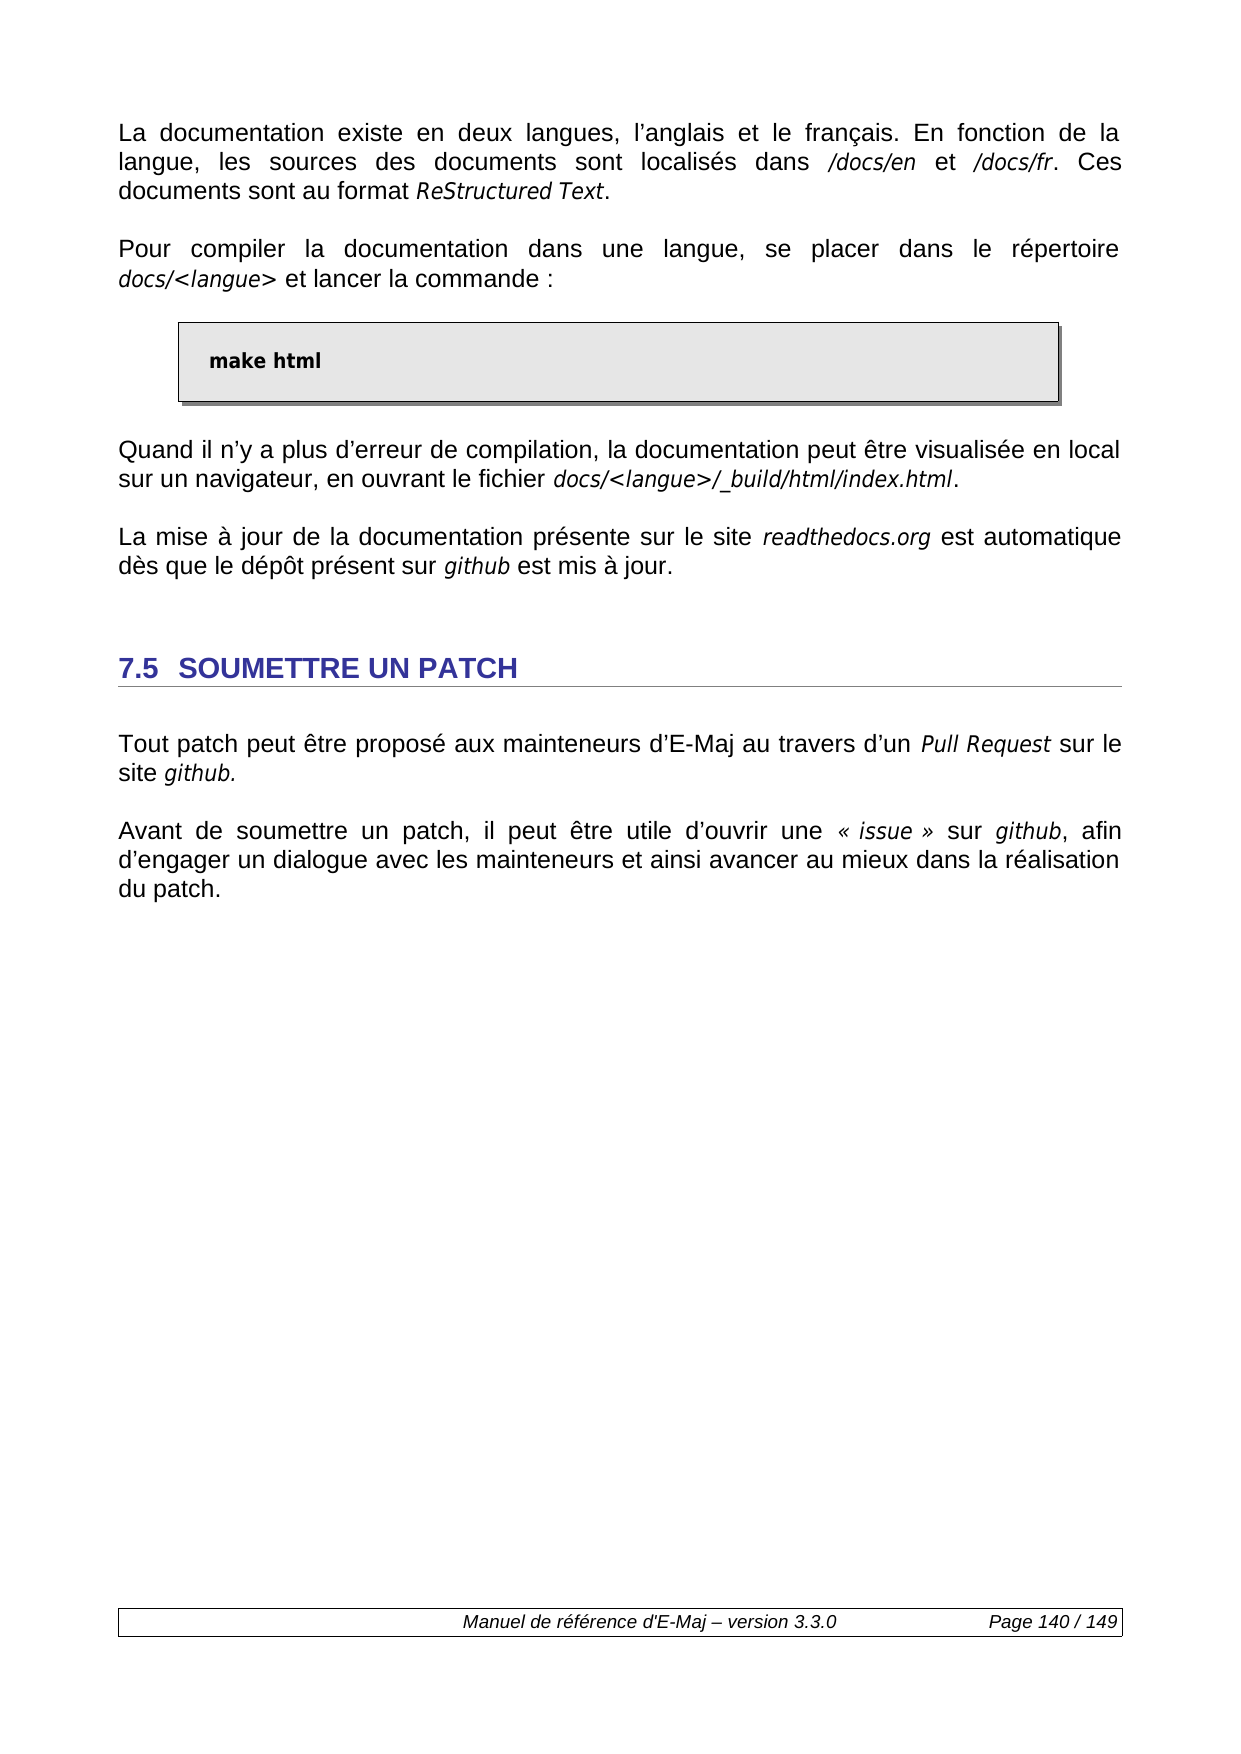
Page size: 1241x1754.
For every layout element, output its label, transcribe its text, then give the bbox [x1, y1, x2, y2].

text Avant de soumettre un patch, il peut être utile d’ouvrir une « issue » sur github, afin d’engager un dialogue avec les mainteneurs et ainsi avancer au mieux dans la réalisation du patch. [118, 816, 1122, 903]
subtitle Soumettre un patch [118, 651, 1122, 686]
text La documentation existe en deux langues, l’anglais et le français. En fonction de la langue, les sources des documents sont localisés dans /docs/en et /docs/fr. Ces documents sont au format ReStructured Text. [118, 118, 1122, 205]
text make html [179, 346, 1058, 371]
text Quand il n’y a plus d’erreur de compilation, la documentation peut être visualisée en local sur un navigateur, en ouvrant le fichier docs/<langue>/_build/html/index.html. [118, 435, 1122, 493]
text Tout patch peut être proposé aux mainteneurs d’E-Maj au travers d’un Pull Request sur le site github. [118, 729, 1122, 787]
text La mise à jour de la documentation présente sur le site readthedocs.org est automatique dès que le dépôt présent sur github est mis à jour. [118, 522, 1122, 580]
text Pour compiler la documentation dans une langue, se placer dans le répertoire docs/<langue> et lancer la commande : [118, 234, 1122, 292]
